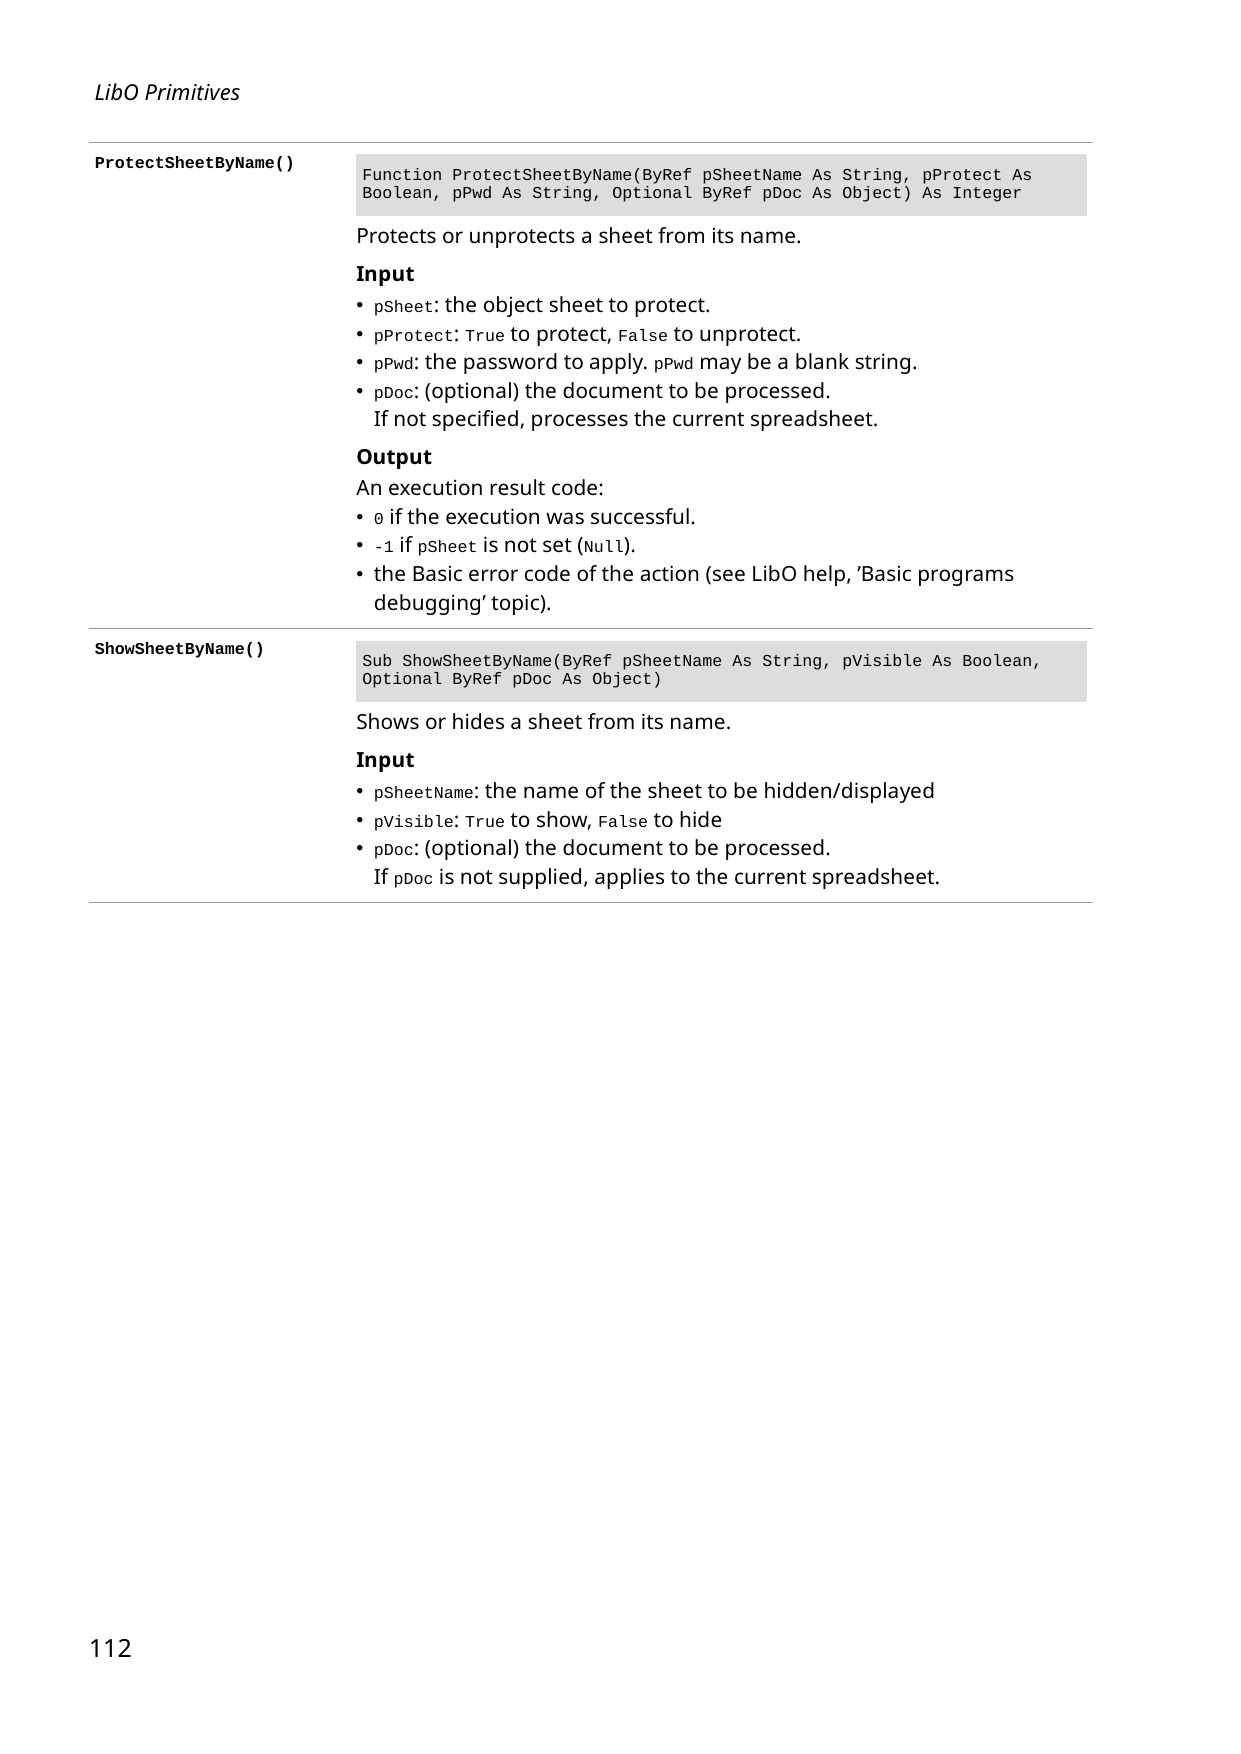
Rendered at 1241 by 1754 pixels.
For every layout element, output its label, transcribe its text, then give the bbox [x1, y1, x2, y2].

table_cell Function ProtectSheetByName(ByRef pSheetName As String, pProtect As Boolean, pPwd As String, Optional ByRef pDoc As Object) As Integer Protects or unprotects a sheet from its name. Input pSheet: the object sheet to protect. pProtect: True to protect, False to unprotect. pPwd: the password to apply. pPwd may be a blank string. pDoc: (optional) the document to be processed. If not specified, processes the current spreadsheet. Output An execution result code: 0 if the execution was successful. -1 if pSheet is not set (Null). the Basic error code of the action (see LibO help, ’Basic programs debugging’ topic). [350, 143, 1093, 628]
table_cell ProtectSheetByName() [89, 143, 350, 628]
table_cell ShowSheetByName() [89, 629, 350, 902]
table_cell Sub ShowSheetByName(ByRef pSheetName As String, pVisible As Boolean, Optional ByRef pDoc As Object) Shows or hides a sheet from its name. Input pSheetName: the name of the sheet to be hidden/displayed pVisible: True to show, False to hide pDoc: (optional) the document to be processed. If pDoc is not supplied, applies to the current spreadsheet. [350, 629, 1093, 902]
